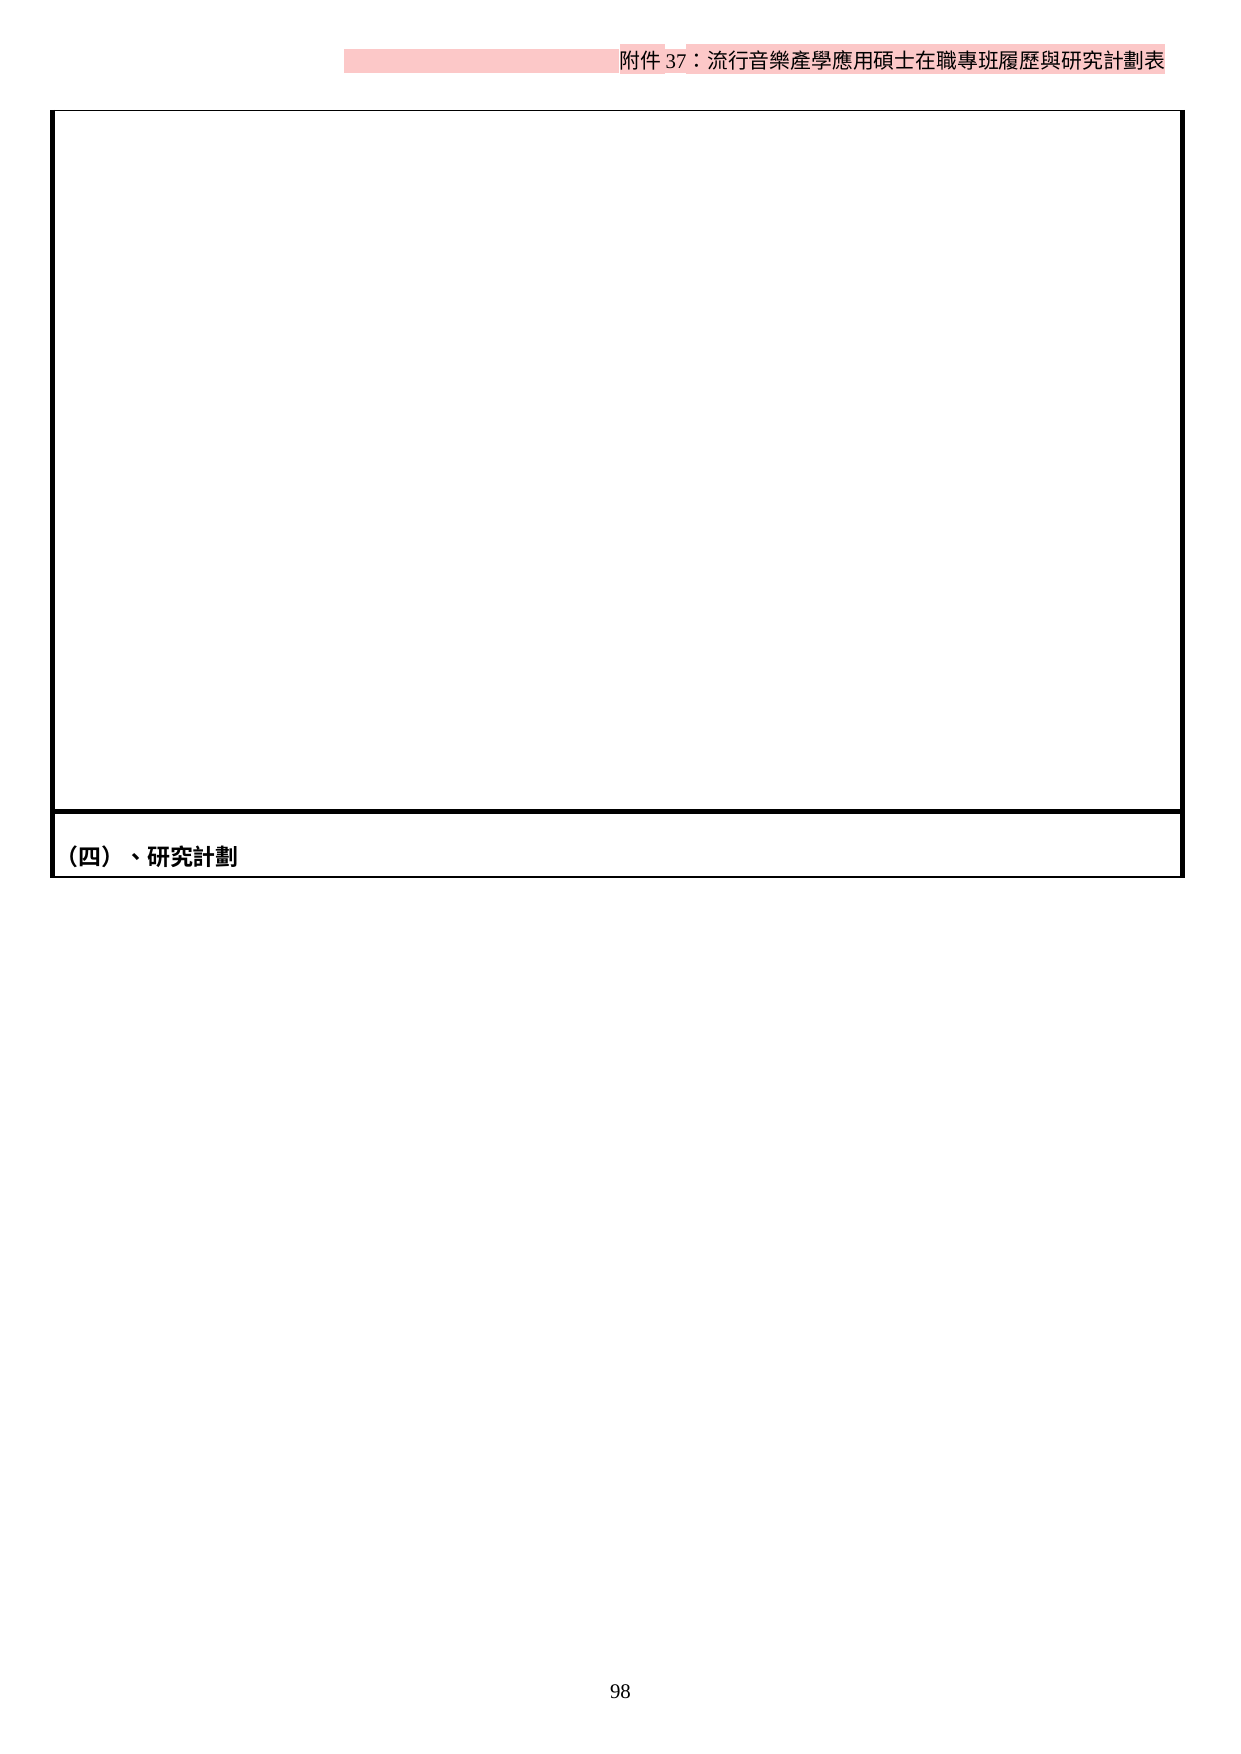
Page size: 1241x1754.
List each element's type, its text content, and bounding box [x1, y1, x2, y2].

table_cell [55, 111, 1180, 809]
table_cell （四）、研究計劃 [55, 814, 1180, 876]
